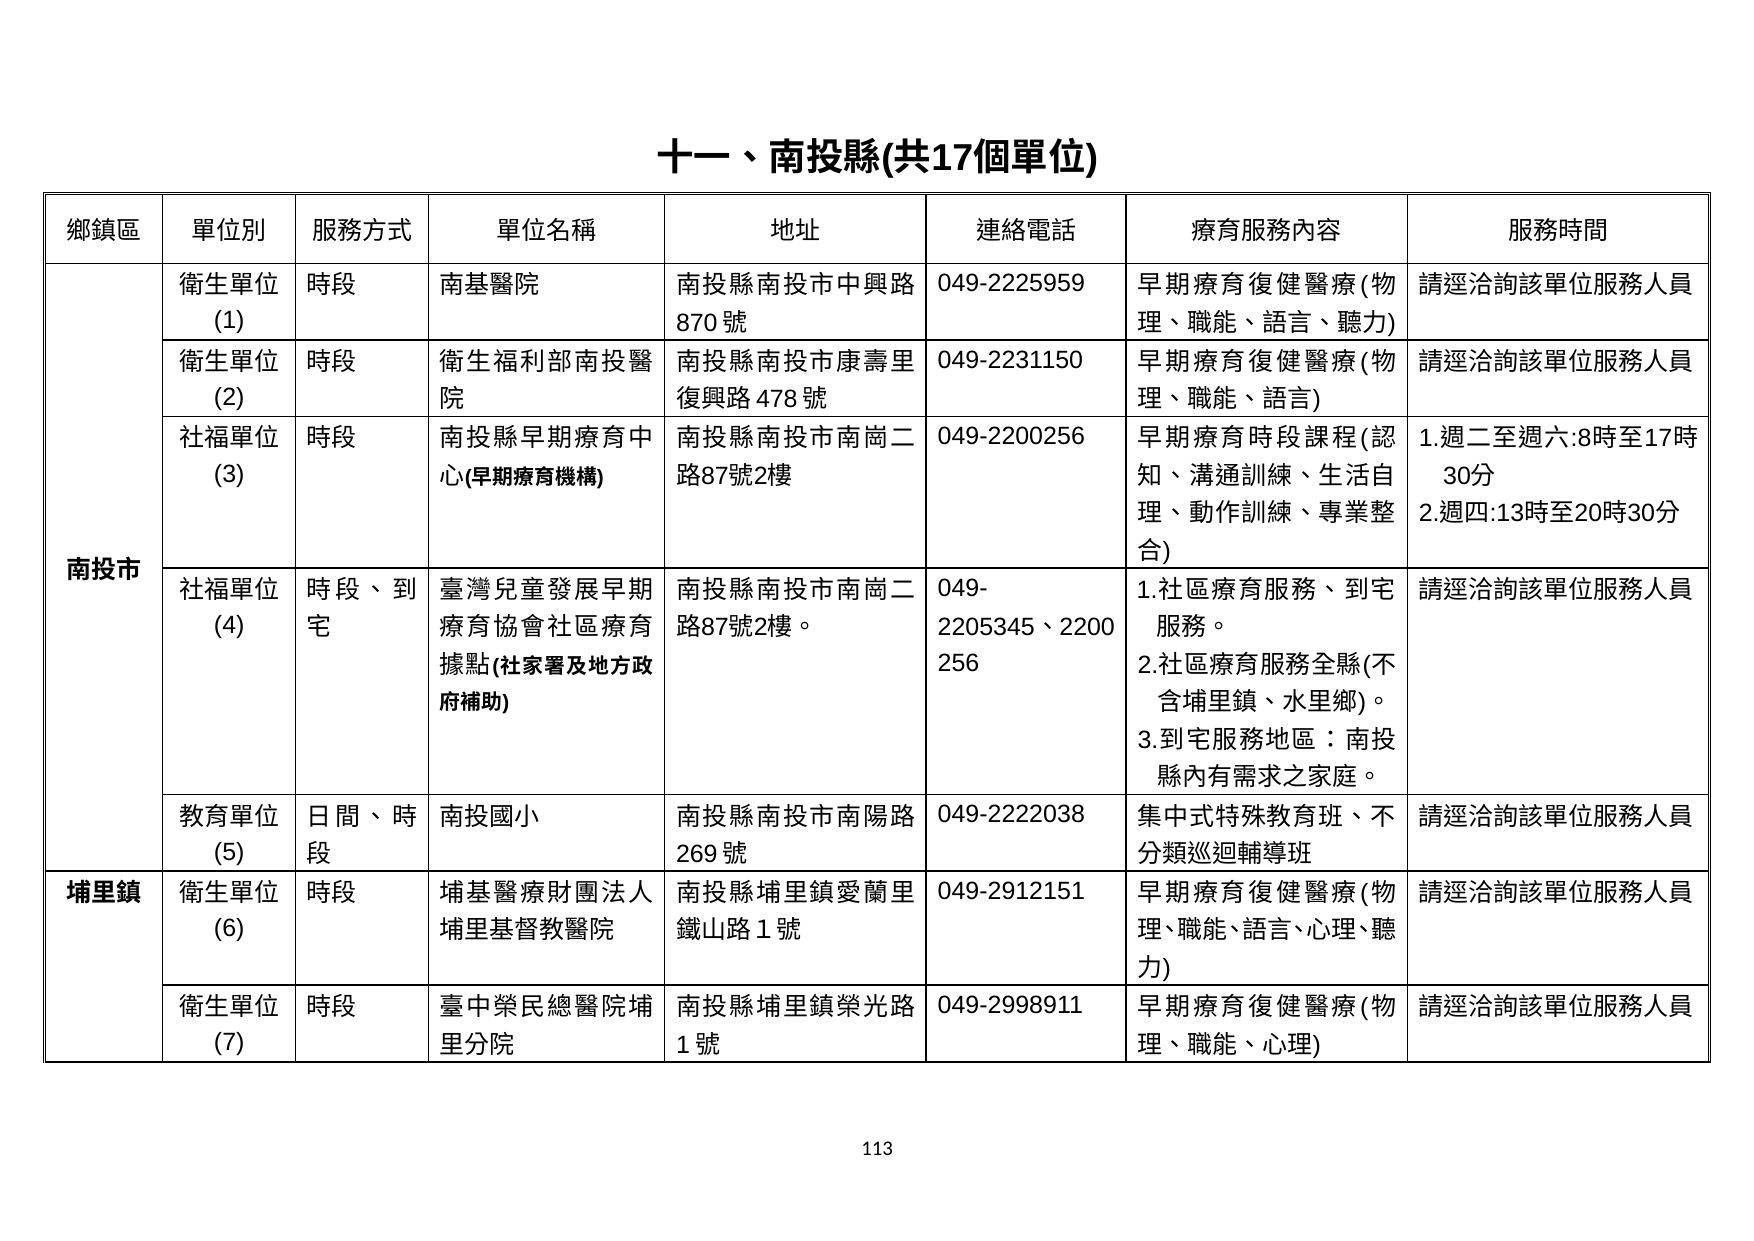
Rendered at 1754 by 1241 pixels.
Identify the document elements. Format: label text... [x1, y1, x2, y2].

table_header 地址 [665, 195, 925, 262]
table_cell 049-2205345、2200256 [927, 569, 1125, 794]
table_cell 時段 [296, 264, 428, 339]
table_cell 南投縣南投市南崗二路87號2樓。 [665, 569, 925, 794]
table_cell 南投縣南投市南陽路269號 [665, 795, 925, 870]
table_cell 請逕洽詢該單位服務人員 [1408, 872, 1708, 984]
table_cell 早期療育時段課程(認知、溝通訓練、生活自理、動作訓練、專業整合) [1127, 417, 1407, 567]
table_cell 社福單位(4) [163, 569, 295, 794]
table_cell 南投縣南投市南崗二路87號2樓 [665, 417, 925, 567]
table_cell 時段 [296, 417, 428, 567]
table_cell 早期療育復健醫療(物理、職能、心理) [1127, 986, 1407, 1061]
table_cell 埔里鎮 [46, 872, 162, 1061]
table_header 單位別 [163, 195, 295, 262]
table_cell 049-2225959 [927, 264, 1125, 339]
text 十一、南投縣(共17個單位) [59, 117, 1695, 192]
table_cell 臺灣兒童發展早期療育協會社區療育據點(社家署及地方政府補助) [429, 569, 664, 794]
table_cell 時段 [296, 872, 428, 984]
table_cell 時段 [296, 986, 428, 1061]
table_cell 049-2200256 [927, 417, 1125, 567]
table_cell 請逕洽詢該單位服務人員 [1408, 341, 1708, 416]
table_header 服務時間 [1408, 195, 1708, 262]
table_header 連絡電話 [927, 195, 1125, 262]
table_header 療育服務內容 [1127, 195, 1407, 262]
table_cell 1.週二至週六:8時至17時30分 2.週四:13時至20時30分 [1408, 417, 1708, 567]
table_cell 早期療育復健醫療(物理、職能、語言、聽力) [1127, 264, 1407, 339]
table_cell 南投縣早期療育中心(早期療育機構) [429, 417, 664, 567]
table_cell 衛生單位(1) [163, 264, 295, 339]
table_cell 南基醫院 [429, 264, 664, 339]
table_cell 請逕洽詢該單位服務人員 [1408, 986, 1708, 1061]
table_cell 南投縣南投市康壽里復興路478號 [665, 341, 925, 416]
table_cell 南投縣南投市中興路870號 [665, 264, 925, 339]
table_cell 時段 [296, 341, 428, 416]
table_cell 1.社區療育服務、到宅服務。 2.社區療育服務全縣(不含埔里鎮、水里鄉)。 3.到宅服務地區：南投縣內有需求之家庭。 [1127, 569, 1407, 794]
table_cell 請逕洽詢該單位服務人員 [1408, 569, 1708, 794]
table_cell 南投縣埔里鎮榮光路1號 [665, 986, 925, 1061]
table_cell 049-2231150 [927, 341, 1125, 416]
table_header 單位名稱 [429, 195, 664, 262]
table_cell 衛生單位(2) [163, 341, 295, 416]
table_cell 請逕洽詢該單位服務人員 [1408, 264, 1708, 339]
table_cell 早期療育復健醫療(物理、職能、語言) [1127, 341, 1407, 416]
table_cell 衛生福利部南投醫院 [429, 341, 664, 416]
table_cell 請逕洽詢該單位服務人員 [1408, 795, 1708, 870]
table_header 鄉鎮區 [46, 195, 162, 262]
table_cell 049-2912151 [927, 872, 1125, 984]
table_cell 教育單位(5) [163, 795, 295, 870]
table_cell 南投市 [46, 264, 162, 870]
table_cell 衛生單位(6) [163, 872, 295, 984]
table_cell 早期療育復健醫療(物理、職能、語言、心理、聽力) [1127, 872, 1407, 984]
table_cell 集中式特殊教育班、不分類巡迴輔導班 [1127, 795, 1407, 870]
table_cell 南投國小 [429, 795, 664, 870]
table_cell 衛生單位(7) [163, 986, 295, 1061]
table_cell 南投縣埔里鎮愛蘭里鐵山路１號 [665, 872, 925, 984]
table_cell 臺中榮民總醫院埔里分院 [429, 986, 664, 1061]
table_header 服務方式 [296, 195, 428, 262]
table_cell 埔基醫療財團法人埔里基督教醫院 [429, 872, 664, 984]
table_cell 社福單位(3) [163, 417, 295, 567]
table_cell 日間、時段 [296, 795, 428, 870]
table_cell 時段、到宅 [296, 569, 428, 794]
table_cell 049-2222038 [927, 795, 1125, 870]
table_cell 049-2998911 [927, 986, 1125, 1061]
